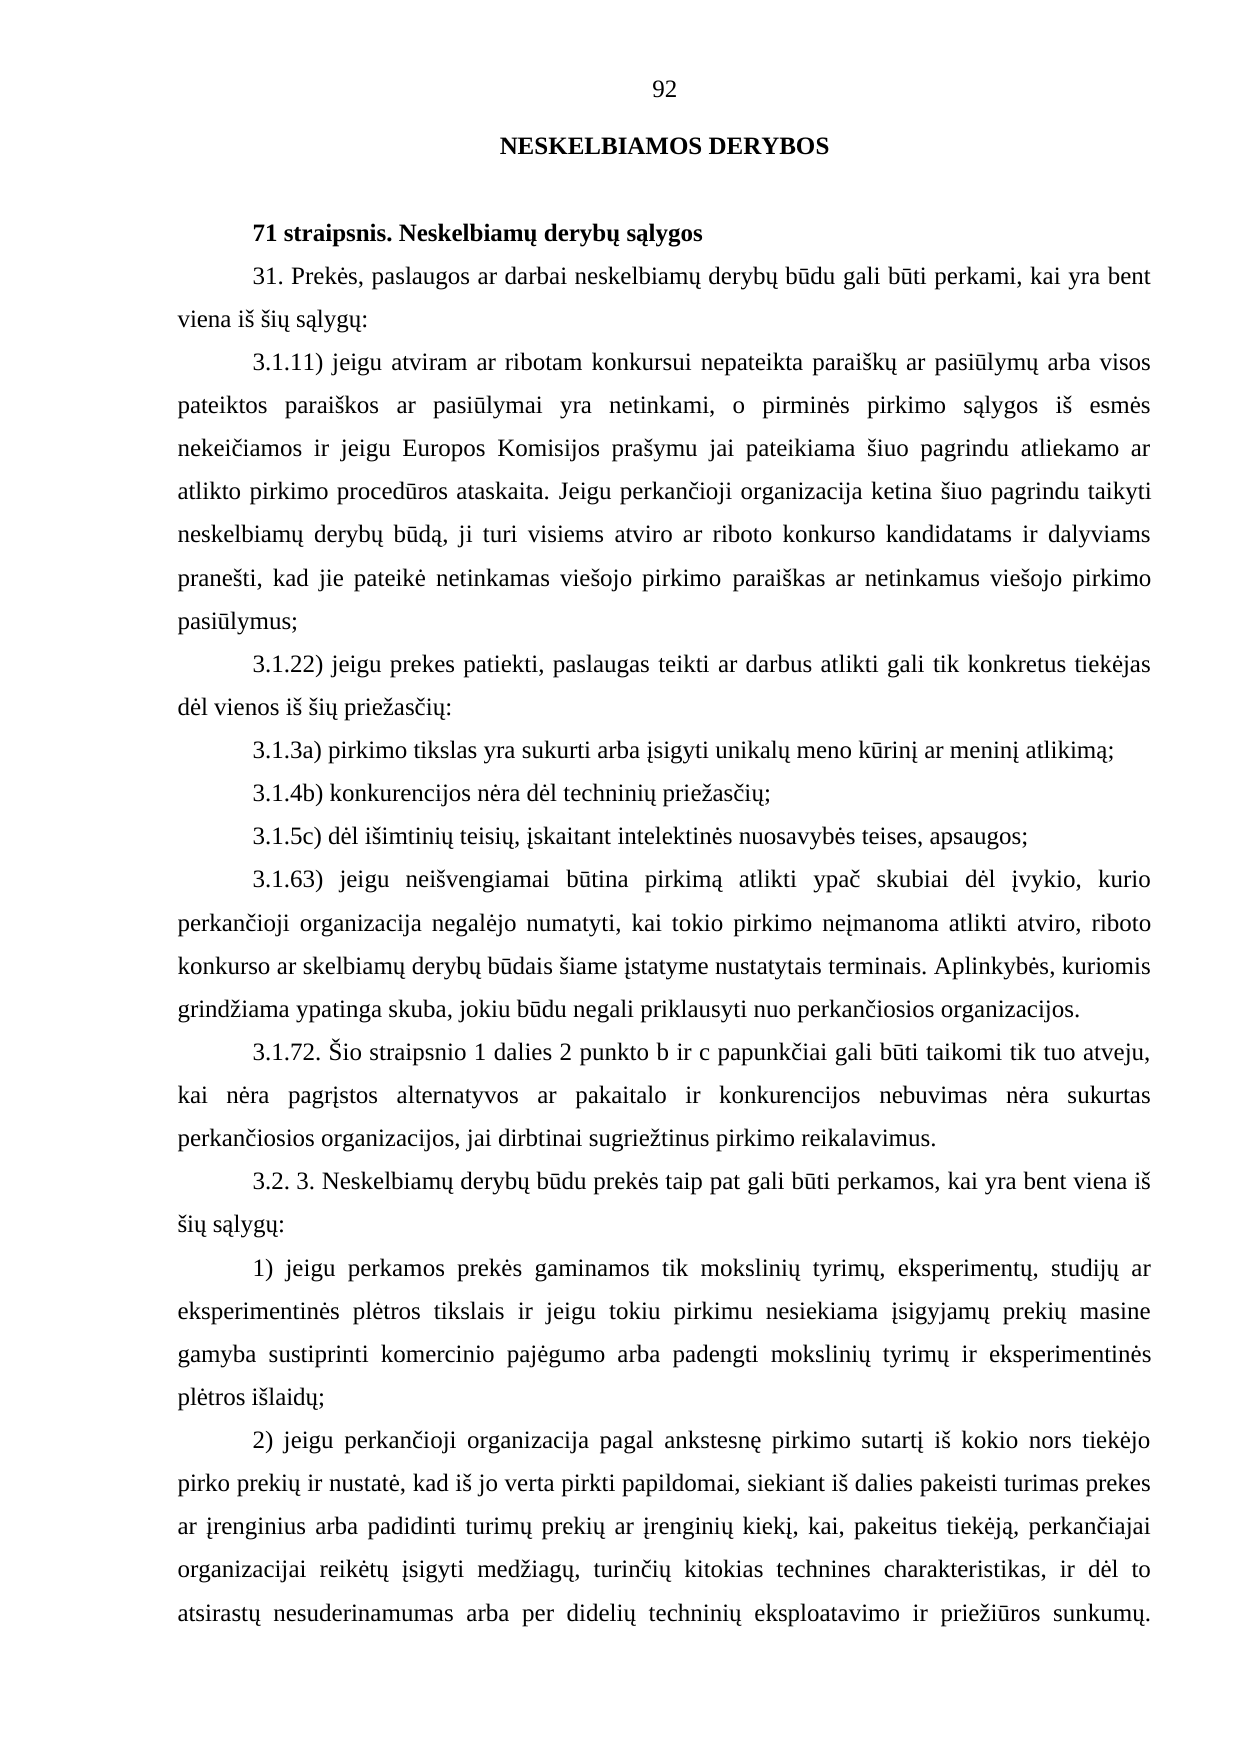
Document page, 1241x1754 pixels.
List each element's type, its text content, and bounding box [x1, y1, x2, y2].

text 71 straipsnis. Neskelbiamų derybų sąlygos [177, 218, 1152, 246]
subtitle 3. Neskelbiamų derybų būdu prekės taip pat gali būti perkamos, kai yra bent viena iš šių sąlygų: [177, 1166, 1152, 1238]
text 1) jeigu perkamos prekės gaminamos tik mokslinių tyrimų, eksperimentų, studijų ar eksperimentinės plėtros tikslais ir jeigu tokiu pirkimu nesiekiama įsigyjamų prekių masine gamyba sustiprinti komercinio pajėgumo arba padengti mokslinių tyrimų ir eksperimentinės plėtros išlaidų; [177, 1253, 1152, 1411]
subtitle 1) jeigu atviram ar ribotam konkursui nepateikta paraiškų ar pasiūlymų arba visos pateiktos paraiškos ar pasiūlymai yra netinkami, o pirminės pirkimo sąlygos iš esmės nekeičiamos ir jeigu Europos Komisijos prašymu jai pateikiama šiuo pagrindu atliekamo ar atlikto pirkimo procedūros ataskaita. Jeigu perkančioji organizacija ketina šiuo pagrindu taikyti neskelbiamų derybų būdą, ji turi visiems atviro ar riboto konkurso kandidatams ir dalyviams pranešti, kad jie pateikė netinkamas viešojo pirkimo paraiškas ar netinkamus viešojo pirkimo pasiūlymus; [177, 347, 1152, 634]
subtitle b) konkurencijos nėra dėl techninių priežasčių; [177, 778, 1152, 807]
subtitle c) dėl išimtinių teisių, įskaitant intelektinės nuosavybės teises, apsaugos; [177, 821, 1152, 850]
subtitle 3) jeigu neišvengiamai būtina pirkimą atlikti ypač skubiai dėl įvykio, kurio perkančioji organizacija negalėjo numatyti, kai tokio pirkimo neįmanoma atlikti atviro, riboto konkurso ar skelbiamų derybų būdais šiame įstatyme nustatytais terminais. Aplinkybės, kuriomis grindžiama ypatinga skuba, jokiu būdu negali priklausyti nuo perkančiosios organizacijos. [177, 864, 1152, 1023]
subtitle 2) jeigu prekes patiekti, paslaugas teikti ar darbus atlikti gali tik konkretus tiekėjas dėl vienos iš šių priežasčių: [177, 649, 1152, 721]
text 2) jeigu perkančioji organizacija pagal ankstesnę pirkimo sutartį iš kokio nors tiekėjo pirko prekių ir nustatė, kad iš jo verta pirkti papildomai, siekiant iš dalies pakeisti turimas prekes ar įrenginius arba padidinti turimų prekių ar įrenginių kiekį, kai, pakeitus tiekėją, perkančiajai organizacijai reikėtų įsigyti medžiagų, turinčių kitokias technines charakteristikas, ir dėl to atsirastų nesuderinamumas arba per didelių techninių eksploatavimo ir priežiūros sunkumų. [177, 1425, 1152, 1626]
text NESKELBIAMOS DERYBOS [177, 131, 1152, 160]
subtitle 1. Prekės, paslaugos ar darbai neskelbiamų derybų būdu gali būti perkami, kai yra bent viena iš šių sąlygų: [177, 261, 1152, 333]
subtitle a) pirkimo tikslas yra sukurti arba įsigyti unikalų meno kūrinį ar meninį atlikimą; [177, 735, 1152, 764]
subtitle 2. Šio straipsnio 1 dalies 2 punkto b ir c papunkčiai gali būti taikomi tik tuo atveju, kai nėra pagrįstos alternatyvos ar pakaitalo ir konkurencijos nebuvimas nėra sukurtas perkančiosios organizacijos, jai dirbtinai sugriežtinus pirkimo reikalavimus. [177, 1037, 1152, 1152]
